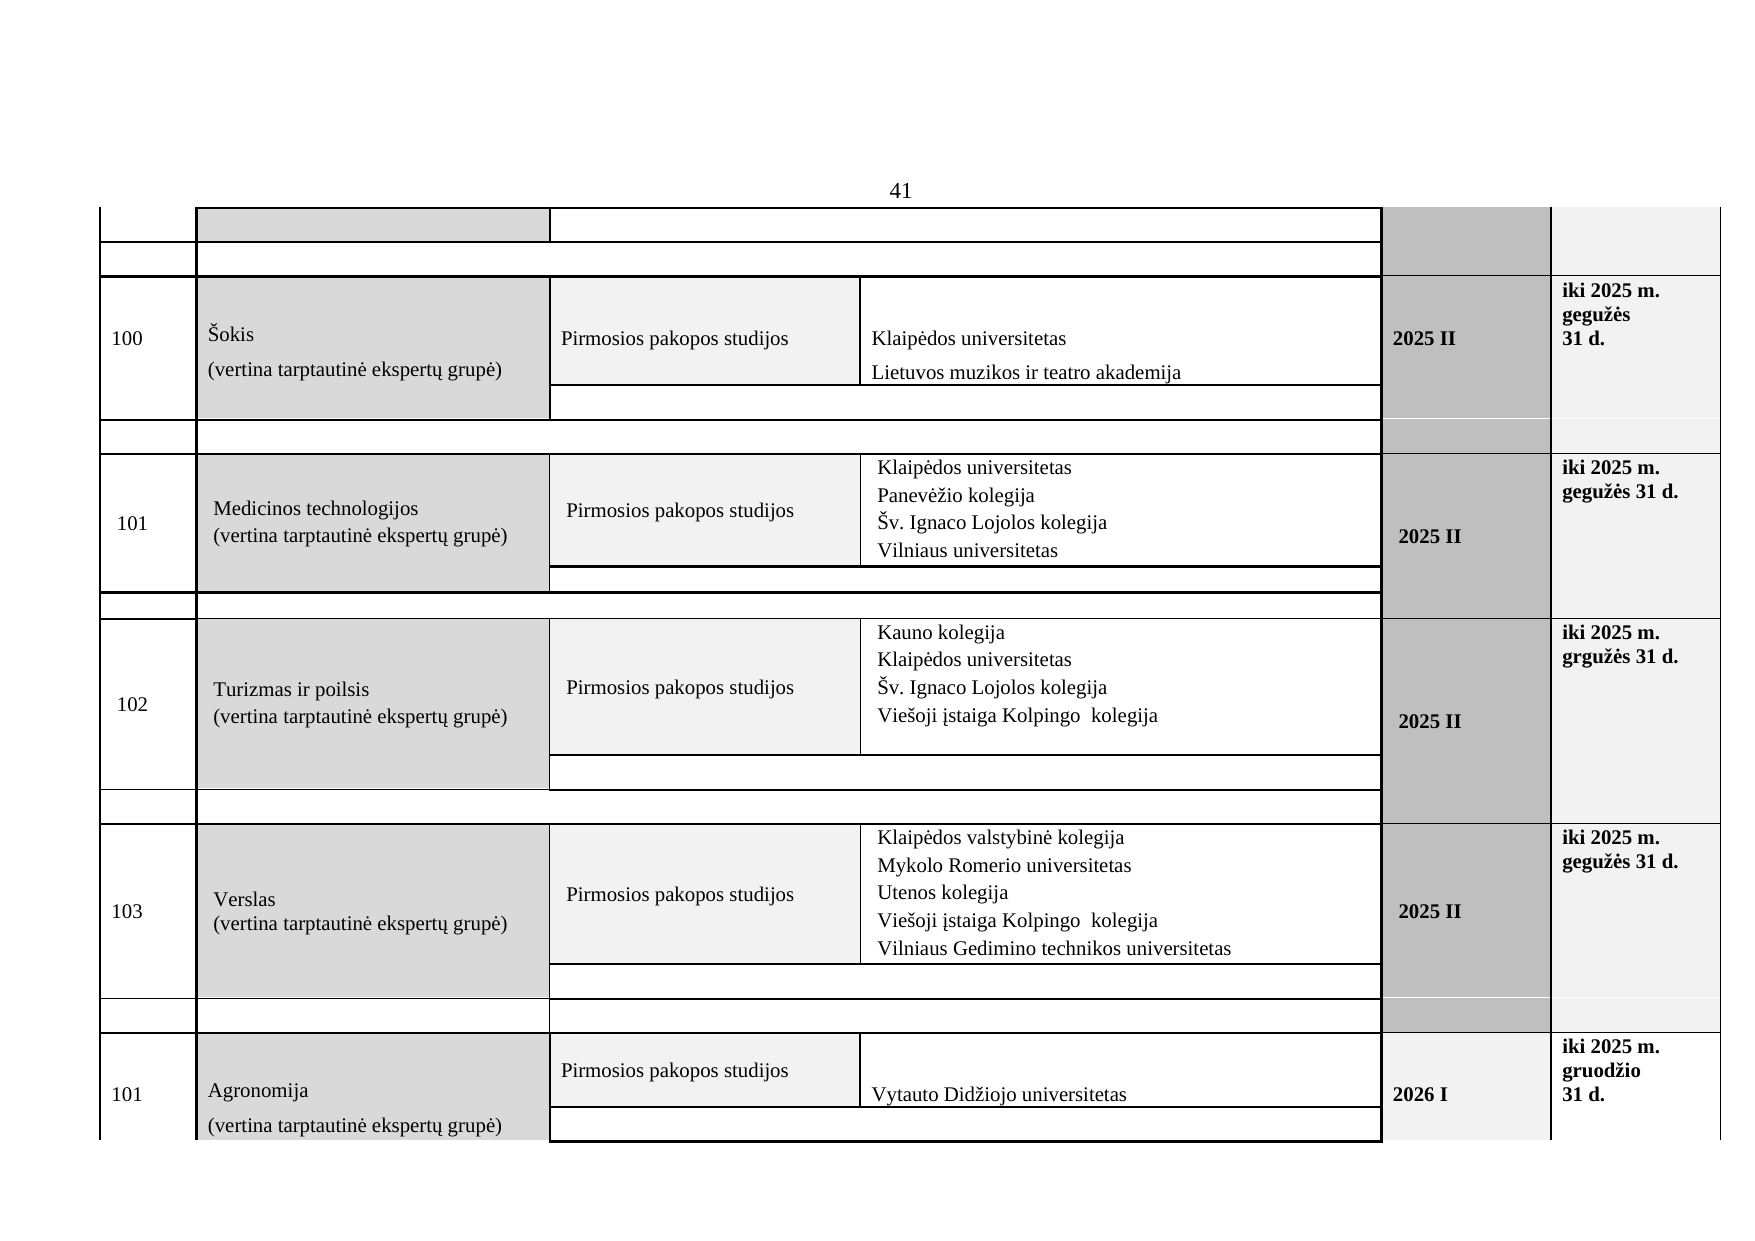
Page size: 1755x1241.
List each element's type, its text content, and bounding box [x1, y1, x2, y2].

table_cell Klaipėdos universitetas [861, 278, 1380, 350]
table_cell Šokis [198, 278, 549, 350]
table_cell [1383, 419, 1550, 453]
table_cell [101, 207, 195, 241]
table_cell [1552, 384, 1720, 418]
table_cell Pirmosios pakopos studijos [550, 825, 860, 963]
table_cell Lietuvos muzikos ir teatro akademija [861, 350, 1380, 384]
table_cell Verslas (vertina tarptautinė ekspertų grupė) [198, 825, 549, 997]
table_cell [1383, 350, 1550, 384]
table_cell [1552, 350, 1720, 384]
table_cell 103 [101, 825, 195, 997]
table_cell [198, 999, 549, 1032]
table_cell (vertina tarptautinė ekspertų grupė) [198, 1106, 549, 1140]
table_cell 2025 II [1383, 454, 1550, 618]
table_cell iki 2025 m. gegužės 31 d. [1552, 454, 1720, 618]
table_cell 2025 II [1383, 276, 1550, 350]
table_cell [198, 209, 549, 241]
table_cell [550, 756, 1380, 788]
table_cell [551, 350, 859, 384]
table_cell [550, 965, 1380, 997]
table_cell Pirmosios pakopos studijos [550, 455, 860, 565]
table_cell 2025 II [1383, 619, 1550, 823]
table_cell [1383, 241, 1550, 275]
table_cell iki 2025 m. gegužės 31 d. [1552, 824, 1720, 997]
table_cell [198, 243, 860, 275]
table_cell Klaipėdos valstybinė kolegija Mykolo Romerio universitetas Utenos kolegija Viešoji įstaiga Kolpingo kolegija Vilniaus Gedimino technikos universitetas [861, 825, 1380, 963]
table_cell [198, 790, 1380, 823]
table_cell [860, 243, 1380, 275]
table_cell [1552, 1106, 1720, 1140]
table_cell [101, 421, 195, 453]
table_cell Kauno kolegija Klaipėdos universitetas Šv. Ignaco Lojolos kolegija Viešoji įstaiga Kolpingo kolegija [861, 619, 1380, 754]
table_cell [101, 1106, 195, 1140]
table_cell [101, 384, 195, 418]
table_cell [1552, 419, 1720, 453]
table_cell [198, 421, 549, 453]
table_cell iki 2025 m. gruodžio 31 d. [1552, 1033, 1720, 1106]
table_cell [1552, 241, 1720, 275]
table_cell Pirmosios pakopos studijos [551, 1034, 859, 1106]
table_cell Pirmosios pakopos studijos [550, 619, 860, 754]
table_cell [198, 384, 549, 418]
table_cell [1552, 998, 1720, 1032]
table_cell [1383, 384, 1550, 418]
table_cell [550, 1000, 1380, 1032]
table_cell [101, 790, 195, 823]
table_cell [550, 421, 860, 453]
table_cell iki 2025 m. grgužės 31 d. [1552, 619, 1720, 823]
table_cell 2025 II [1383, 824, 1550, 997]
table_cell [1552, 207, 1720, 241]
table_cell [101, 350, 195, 384]
table_cell [551, 209, 1380, 241]
table_cell [1383, 998, 1550, 1032]
table_cell 101 [101, 455, 195, 591]
table_cell Agronomija [198, 1034, 549, 1106]
table_cell 2026 I [1383, 1033, 1550, 1106]
table_cell [860, 421, 1380, 453]
table_cell [198, 594, 1380, 618]
table_cell 101 [101, 1034, 195, 1106]
table_cell [101, 999, 195, 1032]
table_cell Turizmas ir poilsis (vertina tarptautinė ekspertų grupė) [198, 619, 549, 788]
table_cell Medicinos technologijos (vertina tarptautinė ekspertų grupė) [198, 455, 549, 591]
table_cell 100 [101, 278, 195, 350]
table_cell Pirmosios pakopos studijos [551, 278, 859, 350]
table_cell (vertina tarptautinė ekspertų grupė) [198, 350, 549, 384]
table_cell Vytauto Didžiojo universitetas [861, 1034, 1380, 1106]
table_cell [551, 386, 1380, 418]
table_cell Klaipėdos universitetas Panevėžio kolegija Šv. Ignaco Lojolos kolegija Vilniaus universitetas [861, 455, 1380, 565]
table_cell [1383, 1106, 1550, 1140]
table_cell iki 2025 m. gegužės 31 d. [1552, 276, 1720, 350]
table_cell [101, 243, 195, 275]
table_cell 102 [101, 620, 195, 788]
table_cell [101, 594, 195, 618]
table_cell [551, 1108, 1380, 1140]
table_cell [1383, 207, 1550, 241]
table_cell [550, 568, 1380, 591]
